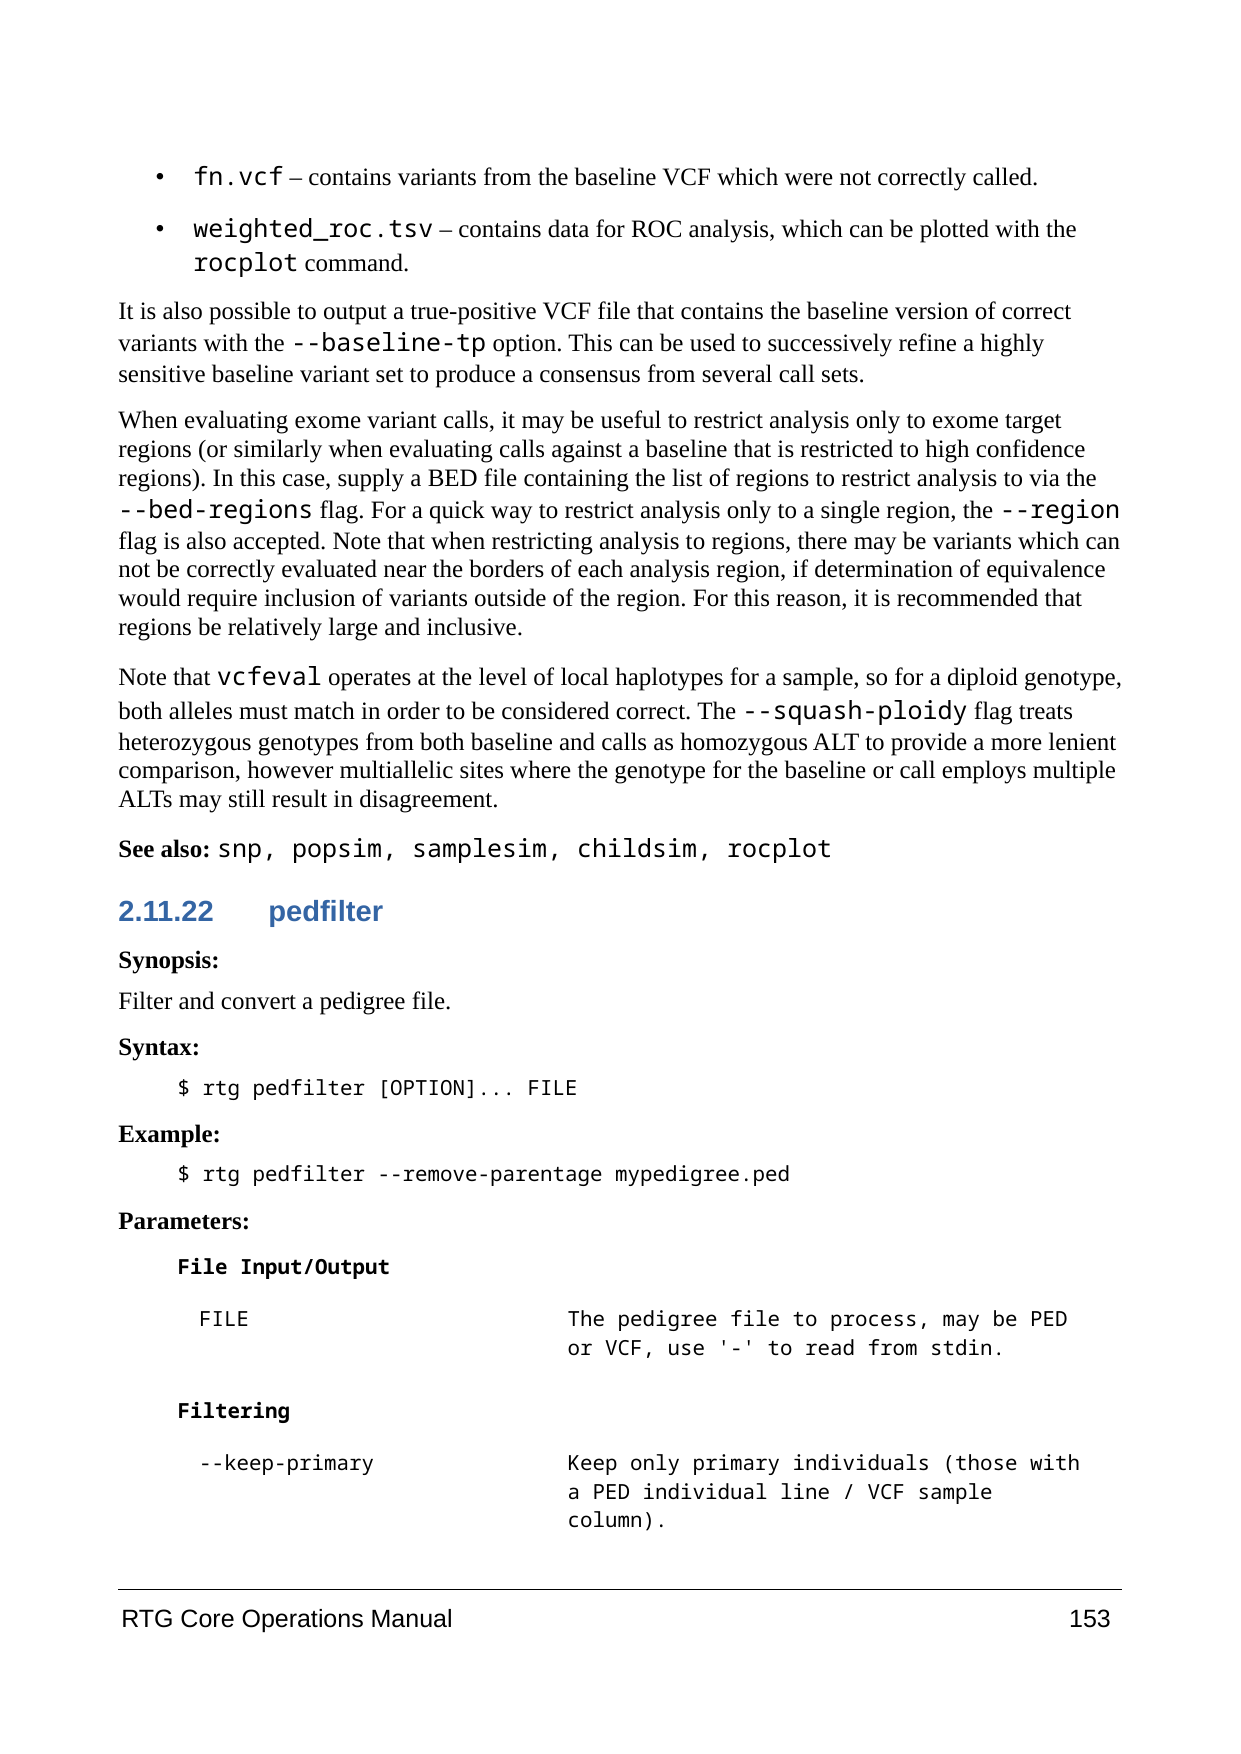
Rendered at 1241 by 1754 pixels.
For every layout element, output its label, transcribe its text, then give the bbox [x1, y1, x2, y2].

text See also: snp, popsim, samplesim, childsim, rocplot [118, 831, 1122, 865]
subtitle Example: [118, 1119, 1122, 1148]
text Filtering [177, 1396, 1122, 1425]
list fn.vcf – contains variants from the baseline VCF which were not correctly called. [156, 159, 1122, 193]
text File Input/Output [177, 1252, 1122, 1281]
text When evaluating exome variant calls, it may be useful to restrict analysis only to exome target regions (or similarly when evaluating calls against a baseline that is restricted to high confidence regions). In this case, supply a BED file containing the list of regions to restrict analysis to via the --bed-regions flag. For a quick way to restrict analysis only to a single region, the --region flag is also accepted. Note that when restricting analysis to regions, there may be variants which can not be correctly evaluated near the borders of each analysis region, if determination of equivalence would require inclusion of variants outside of the region. For this reason, it is recommended that regions be relatively large and inclusive. [118, 406, 1122, 641]
text Note that vcfeval operates at the level of local haplotypes for a sample, so for a diploid genotype, both alleles must match in order to be considered correct. The --squash-ploidy flag treats heterozygous genotypes from both baseline and calls as homozygous ALT to provide a more lenient comparison, however multiallelic sites where the genotype for the baseline or call employs multiple ALTs may still result in disagreement. [118, 658, 1122, 813]
table_header [118, 1293, 193, 1379]
list weighted_roc.tsv – contains data for ROC analysis, which can be plotted with the rocplot command. [156, 210, 1122, 278]
text It is also possible to output a true-positive VCF file that contains the baseline version of correct variants with the --baseline-tp option. This can be used to successively refine a highly sensitive baseline variant set to produce a consensus from several call sets. [118, 296, 1122, 388]
text $ rtg pedfilter [OPTION]... FILE [177, 1073, 1122, 1101]
table_header [118, 1437, 193, 1551]
table_header --keep-primary [193, 1437, 561, 1551]
table_header FILE [193, 1293, 561, 1379]
text $ rtg pedfilter --remove-parentage mypedigree.ped [177, 1159, 1122, 1188]
subtitle Syntax: [118, 1032, 1122, 1061]
table_header Keep only primary individuals (those with a PED individual line / VCF sample column). [561, 1437, 1093, 1551]
text Filter and convert a pedigree file. [118, 986, 1122, 1015]
subtitle Synopsis: [118, 945, 1122, 974]
subtitle pedfilter [118, 894, 1122, 928]
subtitle Parameters: [118, 1206, 1122, 1234]
table_header The pedigree file to process, may be PED or VCF, use '-' to read from stdin. [561, 1293, 1093, 1379]
